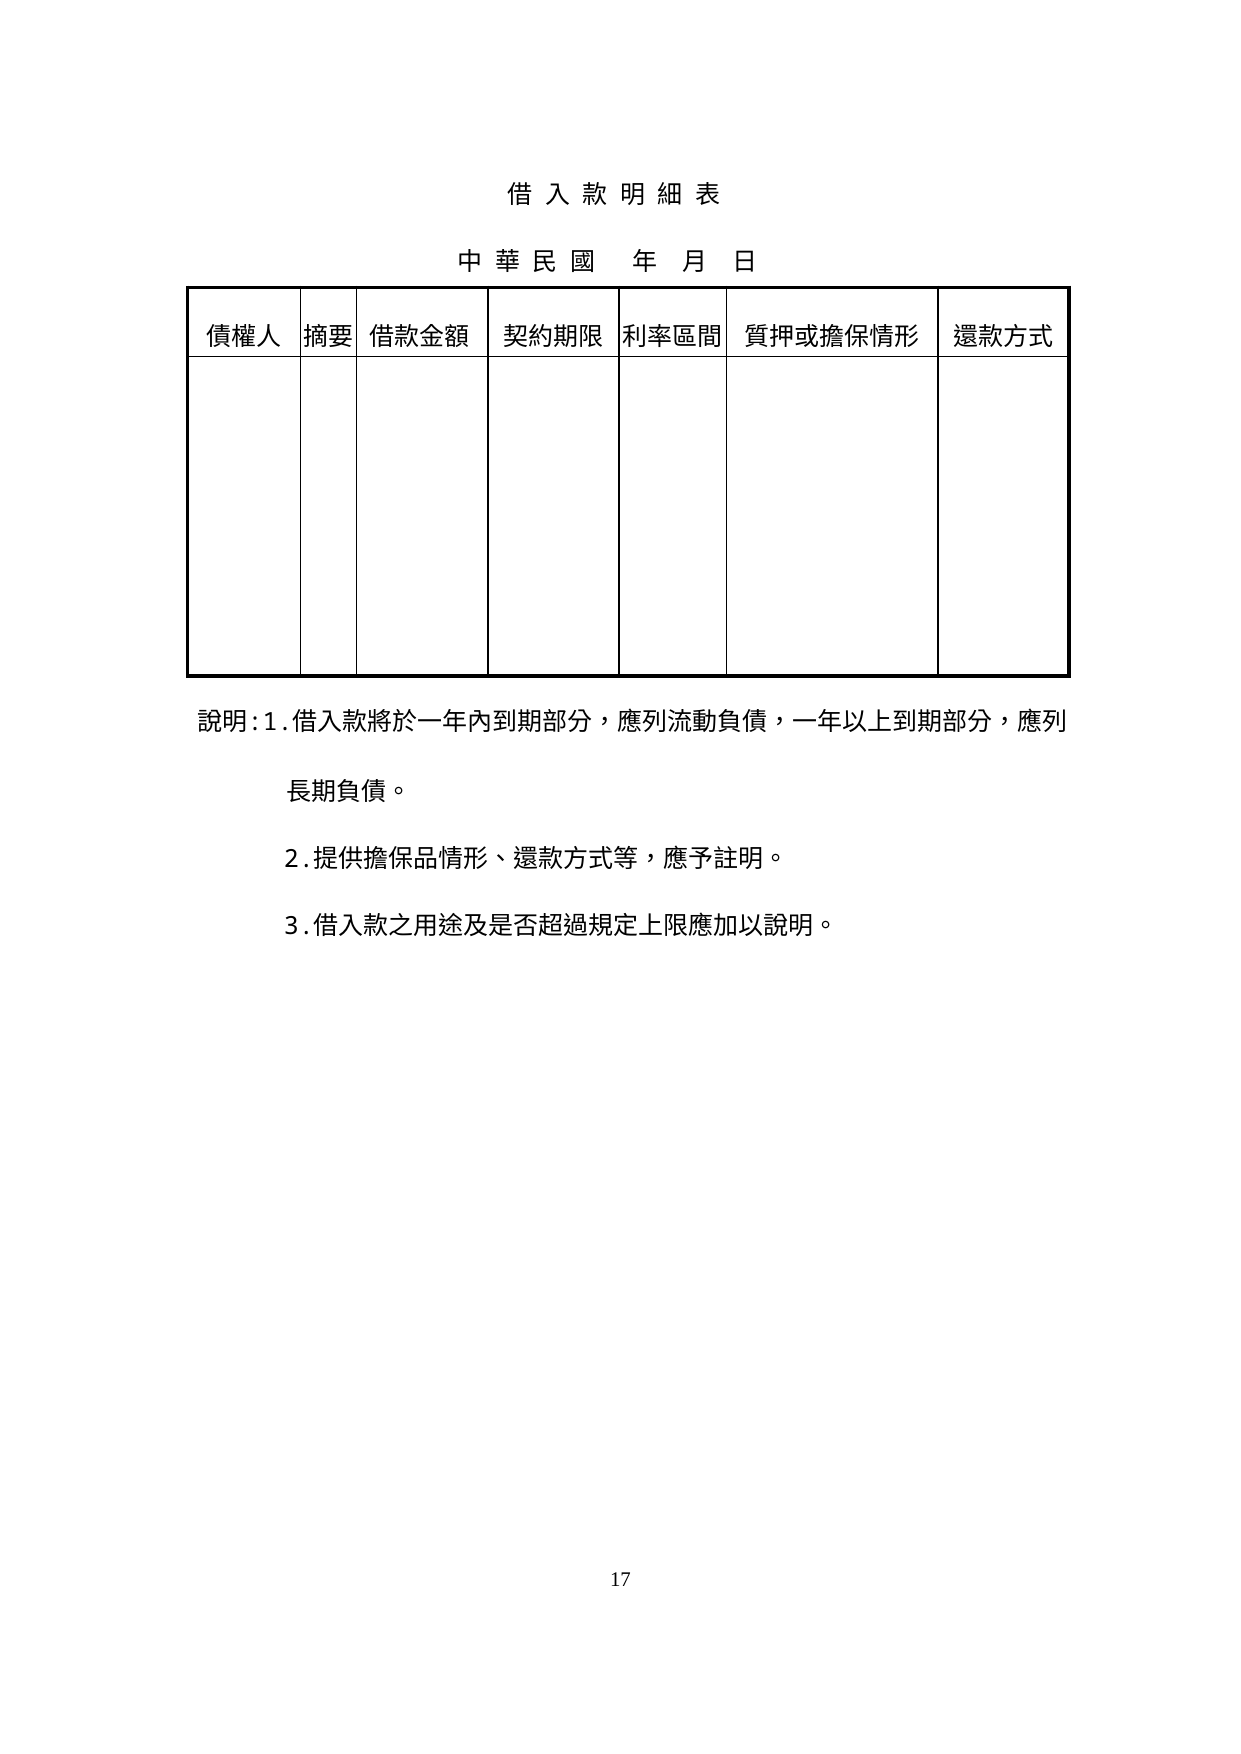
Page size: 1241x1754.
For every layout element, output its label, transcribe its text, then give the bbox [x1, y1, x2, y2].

table_cell [189, 357, 300, 674]
table_cell [727, 357, 937, 674]
text 借 入 款 明 細 表 [150, 151, 1090, 214]
text 說明:1.借入款將於一年內到期部分，應列流動負債，一年以上到期部分，應列長期負債。 [197, 677, 1090, 810]
text 3.借入款之用途及是否超過規定上限應加以說明。 [149, 882, 1090, 944]
text 中 華 民 國 年 月 日 [150, 218, 1090, 281]
table_header 摘要 [301, 289, 356, 356]
table_cell [357, 357, 487, 674]
table_header 債權人 [189, 289, 300, 356]
table_cell [620, 357, 726, 674]
table_header 借款金額 [357, 289, 487, 356]
table_cell [489, 357, 618, 674]
table_header 質押或擔保情形 [727, 289, 937, 356]
table_header 契約期限 [489, 289, 618, 356]
table_cell [301, 357, 356, 674]
table_header 利率區間 [620, 289, 726, 356]
text 2.提供擔保品情形、還款方式等，應予註明。 [149, 815, 1090, 877]
table_cell [939, 357, 1067, 674]
table_header 還款方式 [939, 289, 1067, 356]
